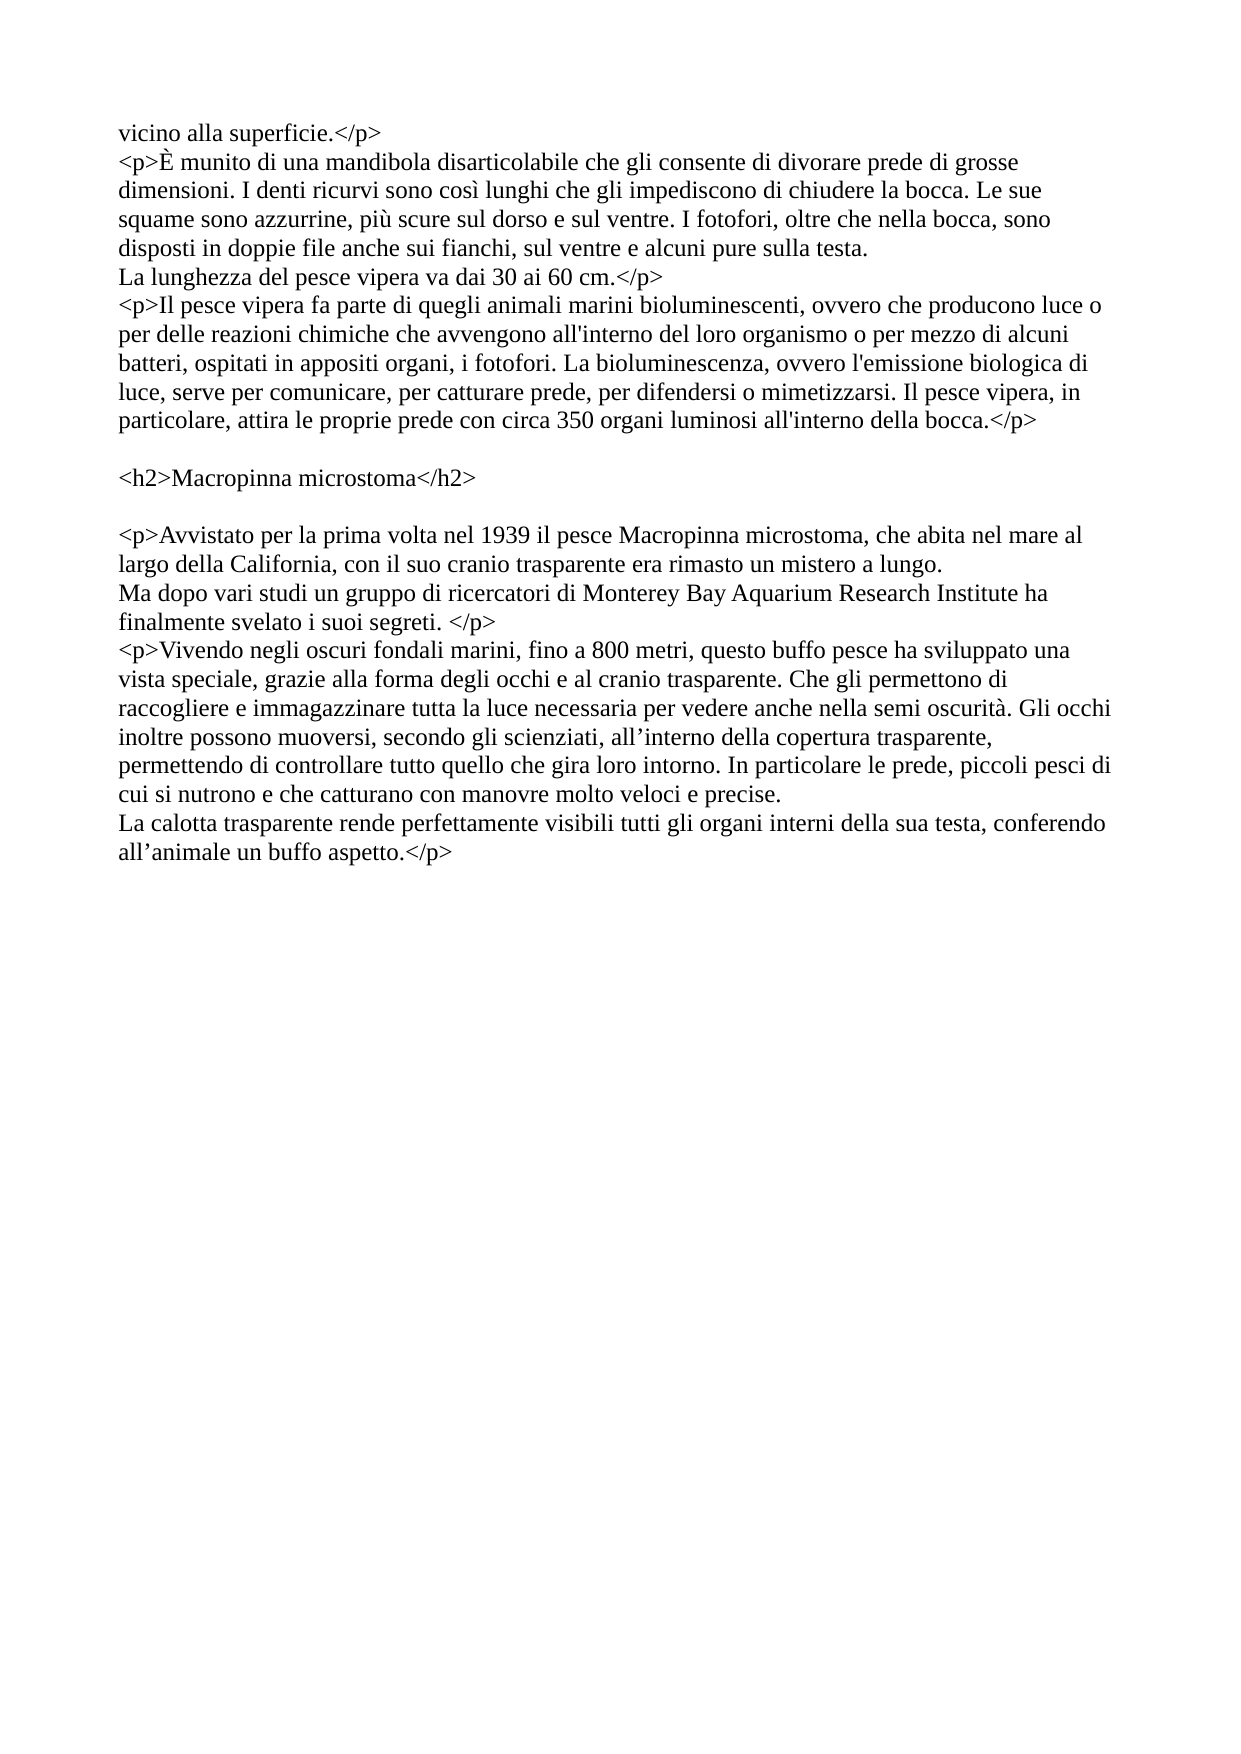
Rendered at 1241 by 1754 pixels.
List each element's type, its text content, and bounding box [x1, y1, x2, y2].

text <p>Il pesce vipera fa parte di quegli animali marini bioluminescenti, ovvero che producono luce o per delle reazioni chimiche che avvengono all'interno del loro organismo o per mezzo di alcuni batteri, ospitati in appositi organi, i fotofori. La bioluminescenza, ovvero l'emissione biologica di luce, serve per comunicare, per catturare prede, per difendersi o mimetizzarsi. Il pesce vipera, in particolare, attira le proprie prede con circa 350 organi luminosi all'interno della bocca.</p> [118, 291, 1122, 434]
text <p>È munito di una mandibola disarticolabile che gli consente di divorare prede di grosse dimensioni. I denti ricurvi sono così lunghi che gli impediscono di chiudere la bocca. Le sue squame sono azzurrine, più scure sul dorso e sul ventre. I fotofori, oltre che nella bocca, sono disposti in doppie file anche sui fianchi, sul ventre e alcuni pure sulla testa. [118, 147, 1122, 262]
text La lunghezza del pesce vipera va dai 30 ai 60 cm.</p> [118, 262, 1122, 291]
text <h2>Macropinna microstoma</h2> [118, 463, 1122, 492]
text vicino alla superficie.</p> [118, 118, 1122, 147]
text <p>Avvistato per la prima volta nel 1939 il pesce Macropinna microstoma, che abita nel mare al largo della California, con il suo cranio trasparente era rimasto un mistero a lungo. [118, 521, 1122, 578]
text Ma dopo vari studi un gruppo di ricercatori di Monterey Bay Aquarium Research Institute ha finalmente svelato i suoi segreti. </p> [118, 578, 1122, 636]
text La calotta trasparente rende perfettamente visibili tutti gli organi interni della sua testa, conferendo all’animale un buffo aspetto.</p> [118, 808, 1122, 866]
text <p>Vivendo negli oscuri fondali marini, fino a 800 metri, questo buffo pesce ha sviluppato una vista speciale, grazie alla forma degli occhi e al cranio trasparente. Che gli permettono di raccogliere e immagazzinare tutta la luce necessaria per vedere anche nella semi oscurità. Gli occhi inoltre possono muoversi, secondo gli scienziati, all’interno della copertura trasparente, permettendo di controllare tutto quello che gira loro intorno. In particolare le prede, piccoli pesci di cui si nutrono e che catturano con manovre molto veloci e precise. [118, 636, 1122, 808]
